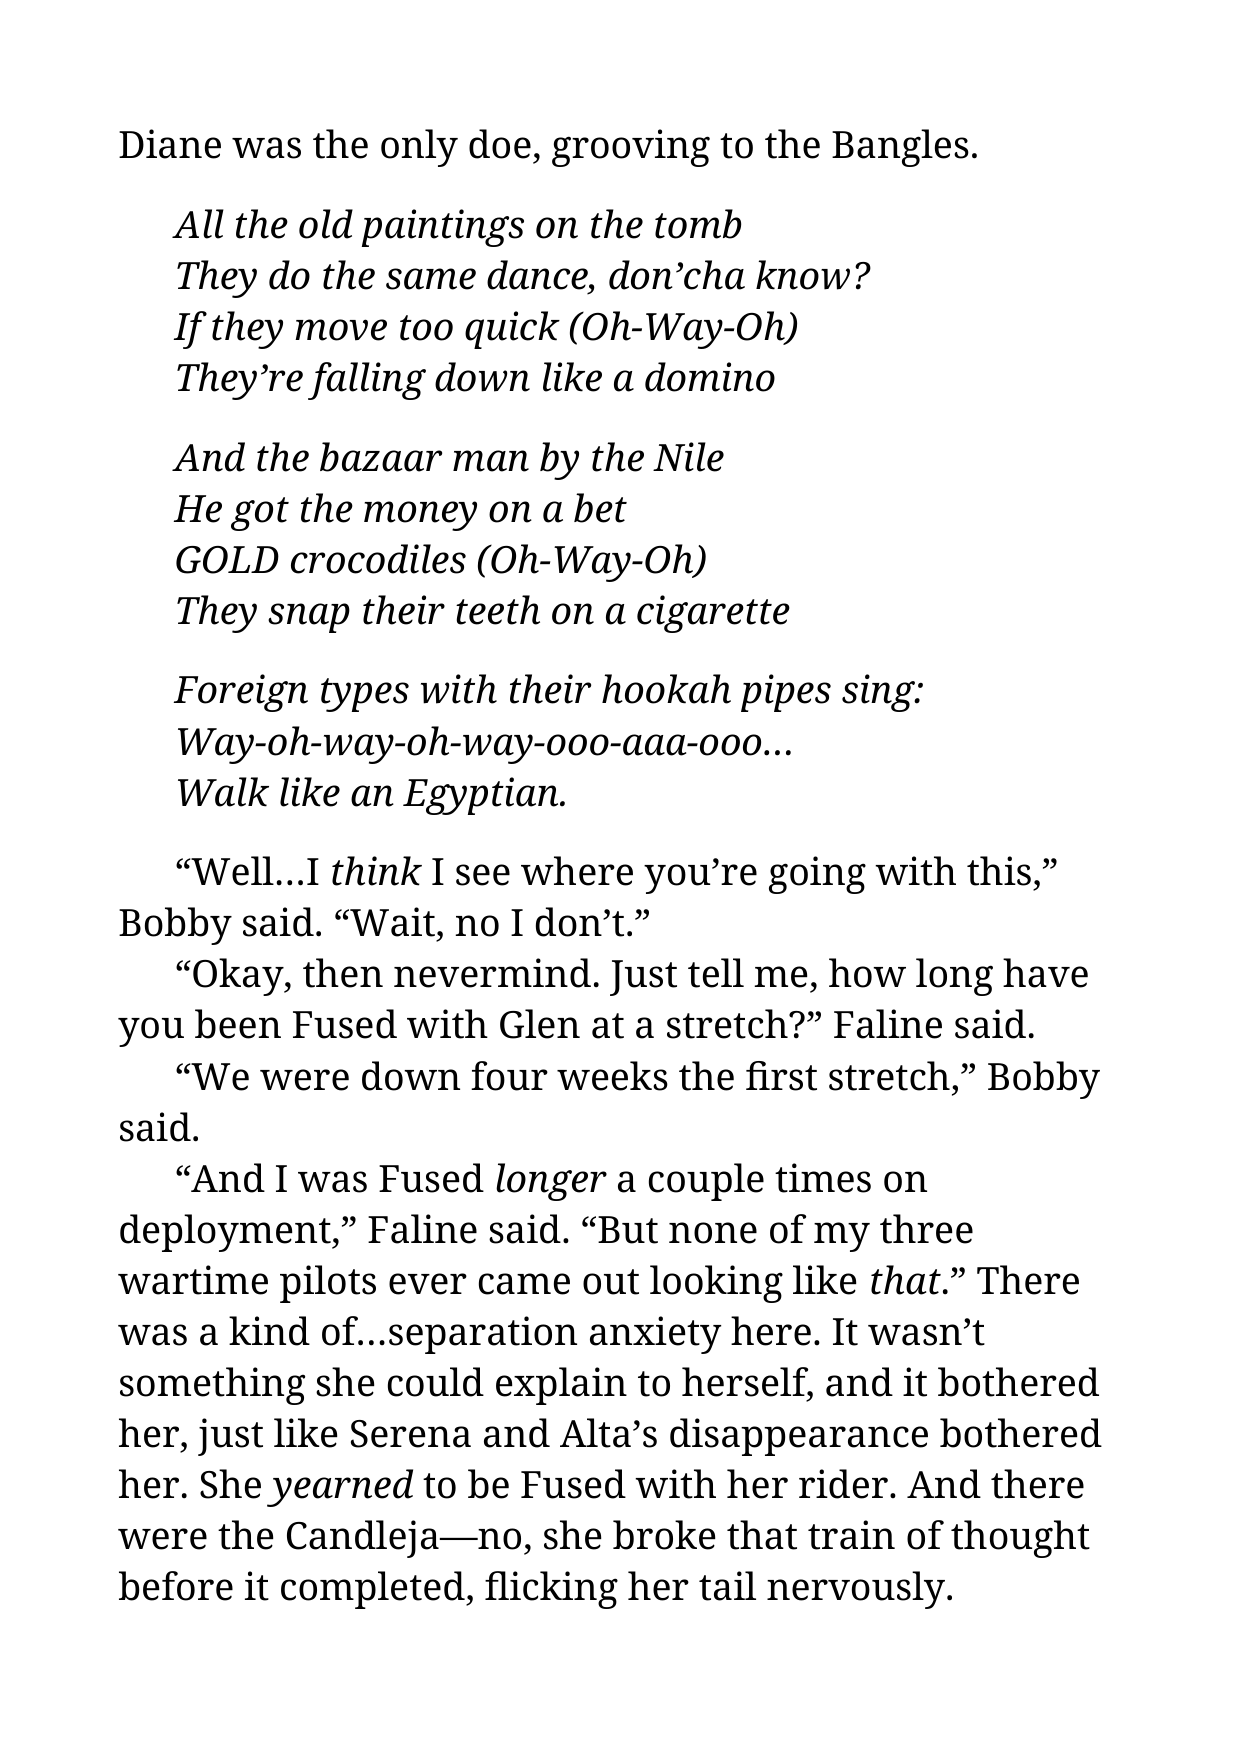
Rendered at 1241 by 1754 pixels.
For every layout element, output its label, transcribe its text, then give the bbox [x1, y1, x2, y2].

text They snap their teeth on a cigarette [118, 584, 1122, 635]
text GOLD crocodiles (Oh-Way-Oh) [118, 533, 1122, 584]
text They’re falling down like a domino [118, 351, 1122, 402]
text Diane was the only doe, grooving to the Bangles. [118, 118, 1122, 169]
text Foreign types with their hookah pipes sing: [118, 664, 1122, 715]
text “Okay, then nevermind. Just tell me, how long have you been Fused with Glen at a stretch?” Faline said. [118, 948, 1122, 1050]
text They do the same dance, don’cha know? [118, 249, 1122, 300]
text If they move too quick (Oh-Way-Oh) [118, 300, 1122, 351]
text Way-oh-way-oh-way-ooo-aaa-ooo… [118, 715, 1122, 766]
text And the bazaar man by the Nile [118, 431, 1122, 482]
text All the old paintings on the tomb [118, 198, 1122, 249]
text He got the money on a bet [118, 482, 1122, 533]
text Walk like an Egyptian. [118, 766, 1122, 817]
text “And I was Fused longer a couple times on deployment,” Faline said. “But none of my three wartime pilots ever came out looking like that.” There was a kind of…separation anxiety here. It wasn’t something she could explain to herself, and it bothered her, just like Serena and Alta’s disappearance bothered her. She yearned to be Fused with her rider. And there were the Candleja—no, she broke that train of thought before it completed, flicking her tail nervously. [118, 1152, 1122, 1611]
text “We were down four weeks the first stretch,” Bobby said. [118, 1050, 1122, 1152]
text “Well…I think I see where you’re going with this,” Bobby said. “Wait, no I don’t.” [118, 846, 1122, 948]
